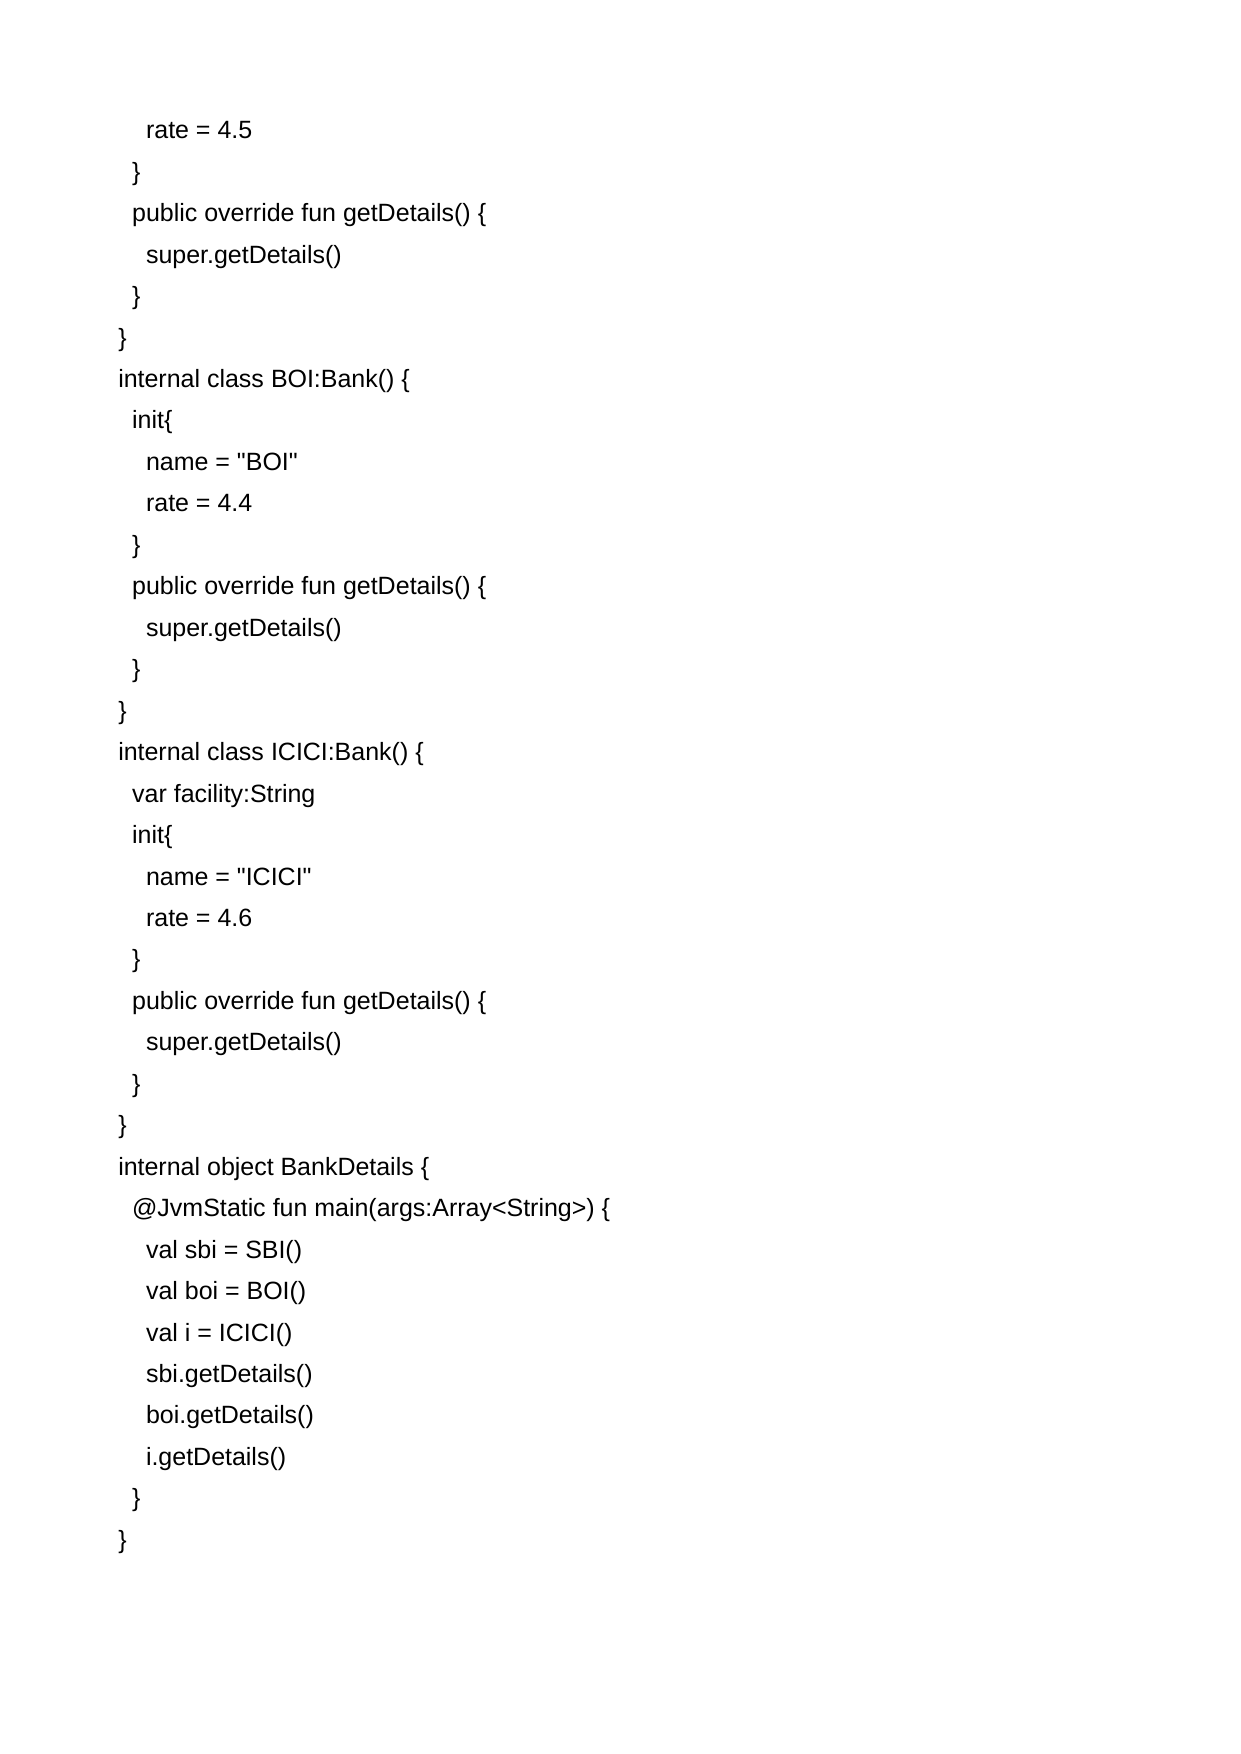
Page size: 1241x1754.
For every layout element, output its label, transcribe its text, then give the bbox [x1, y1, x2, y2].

text } [118, 533, 1122, 558]
text } [118, 159, 1122, 185]
text i.getDetails() [118, 1445, 1122, 1471]
text internal class ICICI:Bank() { [118, 740, 1122, 766]
text } [118, 325, 1122, 351]
text internal class BOI:Bank() { [118, 367, 1122, 393]
text public override fun getDetails() { [118, 989, 1122, 1014]
text rate = 4.4 [118, 491, 1122, 517]
text } [118, 947, 1122, 973]
text name = "BOI" [118, 450, 1122, 476]
text internal object BankDetails { [118, 1154, 1122, 1180]
text } [118, 1072, 1122, 1097]
text super.getDetails() [118, 616, 1122, 641]
text init{ [118, 408, 1122, 434]
text } [118, 1486, 1122, 1512]
text val sbi = SBI() [118, 1237, 1122, 1263]
text } [118, 657, 1122, 683]
text super.getDetails() [118, 1030, 1122, 1056]
text var facility:String [118, 781, 1122, 807]
text } [118, 698, 1122, 724]
text public override fun getDetails() { [118, 201, 1122, 227]
text @JvmStatic fun main(args:Array<String>) { [118, 1196, 1122, 1222]
text val boi = BOI() [118, 1279, 1122, 1305]
text sbi.getDetails() [118, 1362, 1122, 1388]
text boi.getDetails() [118, 1403, 1122, 1429]
text } [118, 1528, 1122, 1553]
text rate = 4.5 [118, 118, 1122, 144]
text init{ [118, 823, 1122, 849]
text name = "ICICI" [118, 864, 1122, 890]
text public override fun getDetails() { [118, 574, 1122, 600]
text } [118, 284, 1122, 310]
text val i = ICICI() [118, 1320, 1122, 1346]
text rate = 4.6 [118, 906, 1122, 932]
text } [118, 1113, 1122, 1139]
text super.getDetails() [118, 242, 1122, 268]
